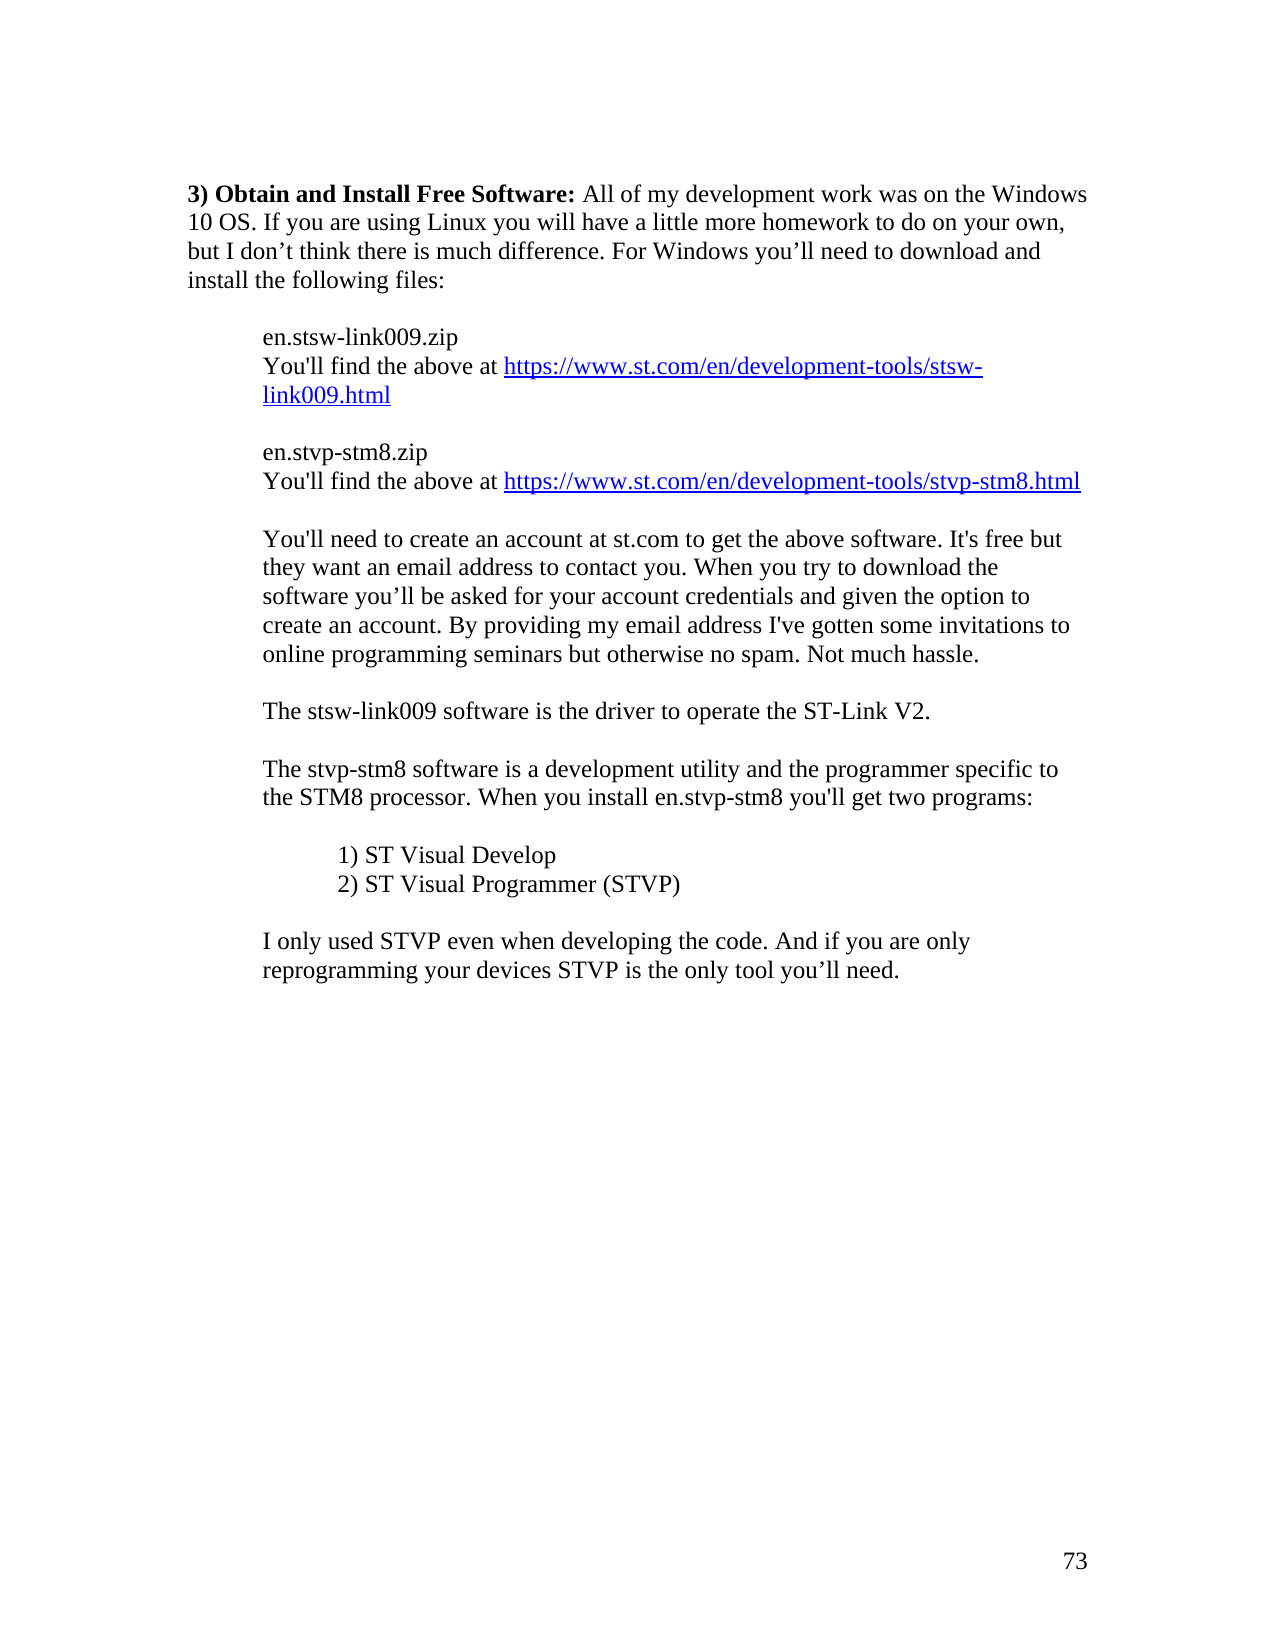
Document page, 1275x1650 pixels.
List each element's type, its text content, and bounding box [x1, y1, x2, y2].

text 2) ST Visual Programmer (STVP) [337, 869, 1087, 897]
text I only used STVP even when developing the code. And if you are only reprogramming your devices STVP is the only tool you’ll need. [262, 926, 1087, 984]
text You'll need to create an account at st.com to get the above software. It's free but they want an email address to contact you. When you try to download the software you’ll be asked for your account credentials and given the option to create an account. By providing my email address I've gotten some invitations to online programming seminars but otherwise no spam. Not much hassle. [262, 524, 1087, 667]
text You'll find the above at https://www.st.com/en/development-tools/stvp-stm8.html [262, 466, 1087, 495]
text 3) Obtain and Install Free Software: All of my development work was on the Windows 10 OS. If you are using Linux you will have a little more homework to do on your own, but I don’t think there is much difference. For Windows you’ll need to download and install the following files: [187, 179, 1087, 294]
text The stvp-stm8 software is a development utility and the programmer specific to the STM8 processor. When you install en.stvp-stm8 you'll get two programs: [262, 754, 1087, 811]
text You'll find the above at https://www.st.com/en/development-tools/stsw-link009.html [262, 351, 1087, 409]
text 1) ST Visual Develop [337, 840, 1087, 869]
text en.stsw-link009.zip [262, 322, 1087, 351]
text The stsw-link009 software is the driver to operate the ST-Link V2. [262, 696, 1087, 725]
text en.stvp-stm8.zip [262, 437, 1087, 466]
